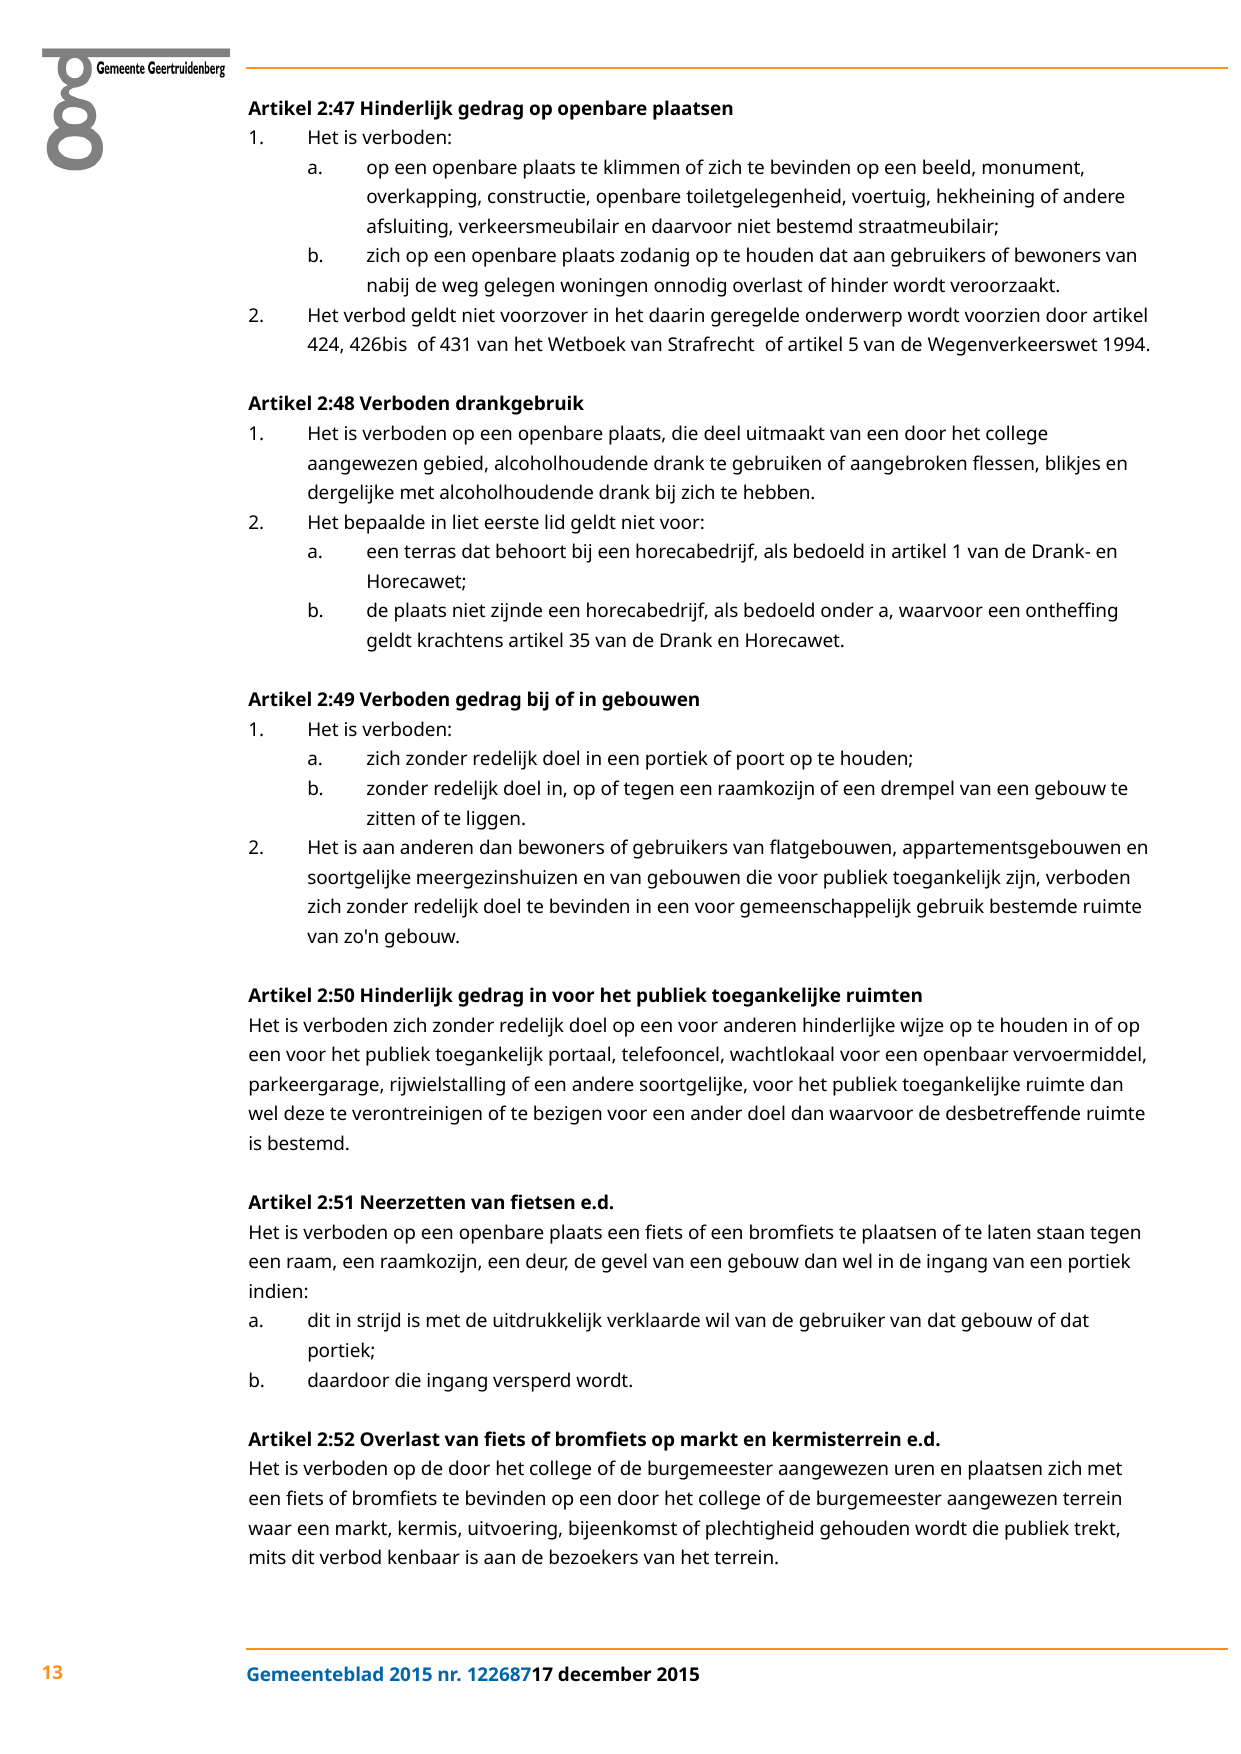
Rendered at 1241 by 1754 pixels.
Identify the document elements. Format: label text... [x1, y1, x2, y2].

list Het is verboden: [248, 124, 1152, 150]
list Het is verboden: [248, 716, 1152, 742]
list daardoor die ingang versperd wordt. [248, 1367, 1152, 1393]
text Het is verboden zich zonder redelijk doel op een voor anderen hinderlijke wijze op te houden in of op een voor het publiek toegankelijk portaal, telefooncel, wachtlokaal voor een openbaar vervoermiddel, parkeergarage, rijwielstalling of een andere soortgelijke, voor het publiek toegankelijke ruimte dan wel deze te verontreinigen of te bezigen voor een ander doel dan waarvoor de desbetreffende ruimte is bestemd. [248, 1012, 1152, 1156]
picture [41, 47, 231, 172]
text Artikel 2:47 Hinderlijk gedrag op openbare plaatsen [248, 95, 1152, 121]
list zich op een openbare plaats zodanig op te houden dat aan gebruikers of bewoners van nabij de weg gelegen woningen onnodig overlast of hinder wordt veroorzaakt. [307, 243, 1152, 298]
text Artikel 2:50 Hinderlijk gedrag in voor het publiek toegankelijke ruimten [248, 982, 1152, 1008]
list zonder redelijk doel in, op of tegen een raamkozijn of een drempel van een gebouw te zitten of te liggen. [307, 775, 1152, 831]
list Het bepaalde in liet eerste lid geldt niet voor: [248, 509, 1152, 535]
list een terras dat behoort bij een horecabedrijf, als bedoeld in artikel 1 van de Drank- en Horecawet; [307, 538, 1152, 594]
text Het is verboden op de door het college of de burgemeester aangewezen uren en plaatsen zich met een fiets of bromfiets te bevinden op een door het college of de burgemeester aangewezen terrein waar een markt, kermis, uitvoering, bijeenkomst of plechtigheid gehouden wordt die publiek trekt, mits dit verbod kenbaar is aan de bezoekers van het terrein. [248, 1456, 1152, 1570]
text Artikel 2:52 Overlast van fiets of bromfiets op markt en kermisterrein e.d. [248, 1426, 1152, 1452]
list de plaats niet zijnde een horecabedrijf, als bedoeld onder a, waarvoor een ontheffing geldt krachtens artikel 35 van de Drank en Horecawet. [307, 598, 1152, 653]
text Artikel 2:49 Verboden gedrag bij of in gebouwen [248, 686, 1152, 712]
text Artikel 2:51 Neerzetten van fietsen e.d. [248, 1189, 1152, 1215]
text Artikel 2:48 Verboden drankgebruik [248, 391, 1152, 416]
list Het is verboden op een openbare plaats, die deel uitmaakt van een door het college aangewezen gebied, alcoholhoudende drank te gebruiken of aangebroken flessen, blikjes en dergelijke met alcoholhoudende drank bij zich te hebben. [248, 420, 1152, 505]
list dit in strijd is met de uitdrukkelijk verklaarde wil van de gebruiker van dat gebouw of dat portiek; [248, 1308, 1152, 1363]
list op een openbare plaats te klimmen of zich te bevinden op een beeld, monument, overkapping, constructie, openbare toiletgelegenheid, voertuig, hekheining of andere afsluiting, verkeersmeubilair en daarvoor niet bestemd straatmeubilair; [307, 154, 1152, 239]
list Het is aan anderen dan bewoners of gebruikers van flatgebouwen, appartementsgebouwen en soortgelijke meergezinshuizen en van gebouwen die voor publiek toegankelijk zijn, verboden zich zonder redelijk doel te bevinden in een voor gemeenschappelijk gebruik bestemde ruimte van zo'n gebouw. [248, 834, 1152, 949]
list zich zonder redelijk doel in een portiek of poort op te houden; [307, 746, 1152, 771]
text Het is verboden op een openbare plaats een fiets of een bromfiets te plaatsen of te laten staan tegen een raam, een raamkozijn, een deur, de gevel van een gebouw dan wel in de ingang van een portiek indien: [248, 1219, 1152, 1304]
list Het verbod geldt niet voorzover in het daarin geregelde onderwerp wordt voorzien door artikel 424, 426bis of 431 van het Wetboek van Strafrecht of artikel 5 van de Wegenverkeerswet 1994. [248, 302, 1152, 357]
